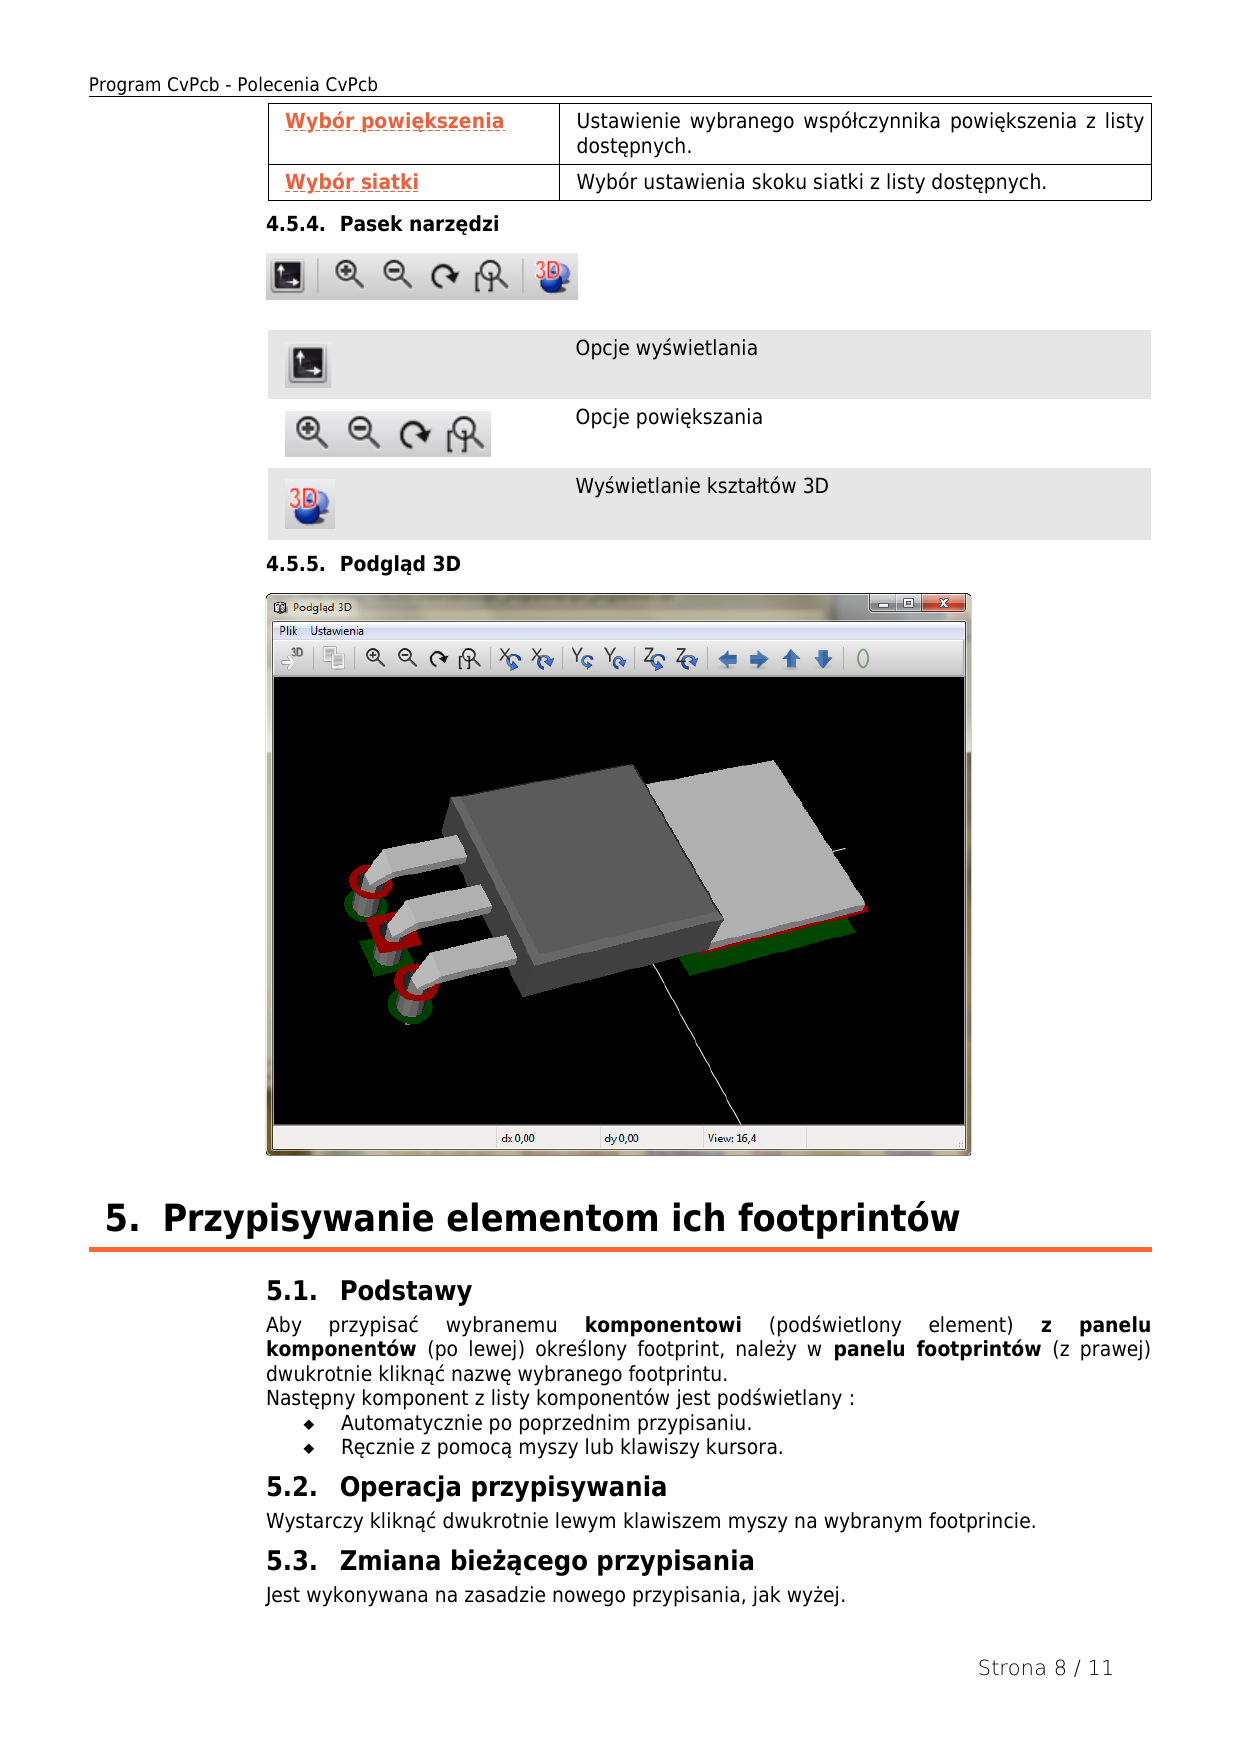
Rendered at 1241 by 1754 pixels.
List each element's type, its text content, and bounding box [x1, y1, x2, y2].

picture [285, 479, 336, 529]
table_cell Wybór ustawienia skoku siatki z listy dostępnych. [560, 165, 1151, 200]
picture [265, 593, 972, 1156]
picture [285, 411, 492, 457]
picture [285, 342, 332, 388]
text Następny komponent z listy komponentów jest podświetlany : [266, 1386, 1152, 1411]
text Wystarczy kliknąć dwukrotnie lewym klawiszem myszy na wybranym footprincie. [266, 1509, 1152, 1533]
text Jest wykonywana na zasadzie nowego przypisania, jak wyżej. [266, 1583, 1152, 1607]
subtitle Pasek narzędzi [266, 212, 1152, 236]
subtitle Podstawy [266, 1276, 1152, 1307]
list Automatycznie po poprzednim przypisaniu. [303, 1411, 1152, 1435]
subtitle Operacja przypisywania [266, 1472, 1152, 1503]
table_header Wybór powiększenia [269, 104, 559, 164]
table_header [268, 330, 558, 399]
picture [265, 253, 579, 300]
subtitle Zmiana bieżącego przypisania [266, 1545, 1152, 1577]
table_header Opcje wyświetlania [558, 330, 1151, 399]
table_header Ustawienie wybranego współczynnika powiększenia z listy dostępnych. [560, 104, 1151, 164]
text Aby przypisać wybranemu komponentowi (podświetlony element) z panelu komponentów (po lewej) określony footprint, należy w panelu footprintów (z prawej) dwukrotnie kliknąć nazwę wybranego footprintu. [266, 1313, 1152, 1386]
table_cell Opcje powiększania [558, 399, 1151, 468]
table_cell Wybór siatki [269, 165, 559, 200]
table_cell Wyświetlanie kształtów 3D [558, 468, 1151, 540]
table_cell [268, 399, 558, 468]
subtitle Przypisywanie elementom ich footprintów [88, 1191, 1152, 1252]
table_cell [268, 468, 558, 540]
list Ręcznie z pomocą myszy lub klawiszy kursora. [303, 1435, 1152, 1460]
subtitle Podgląd 3D [266, 552, 1152, 576]
